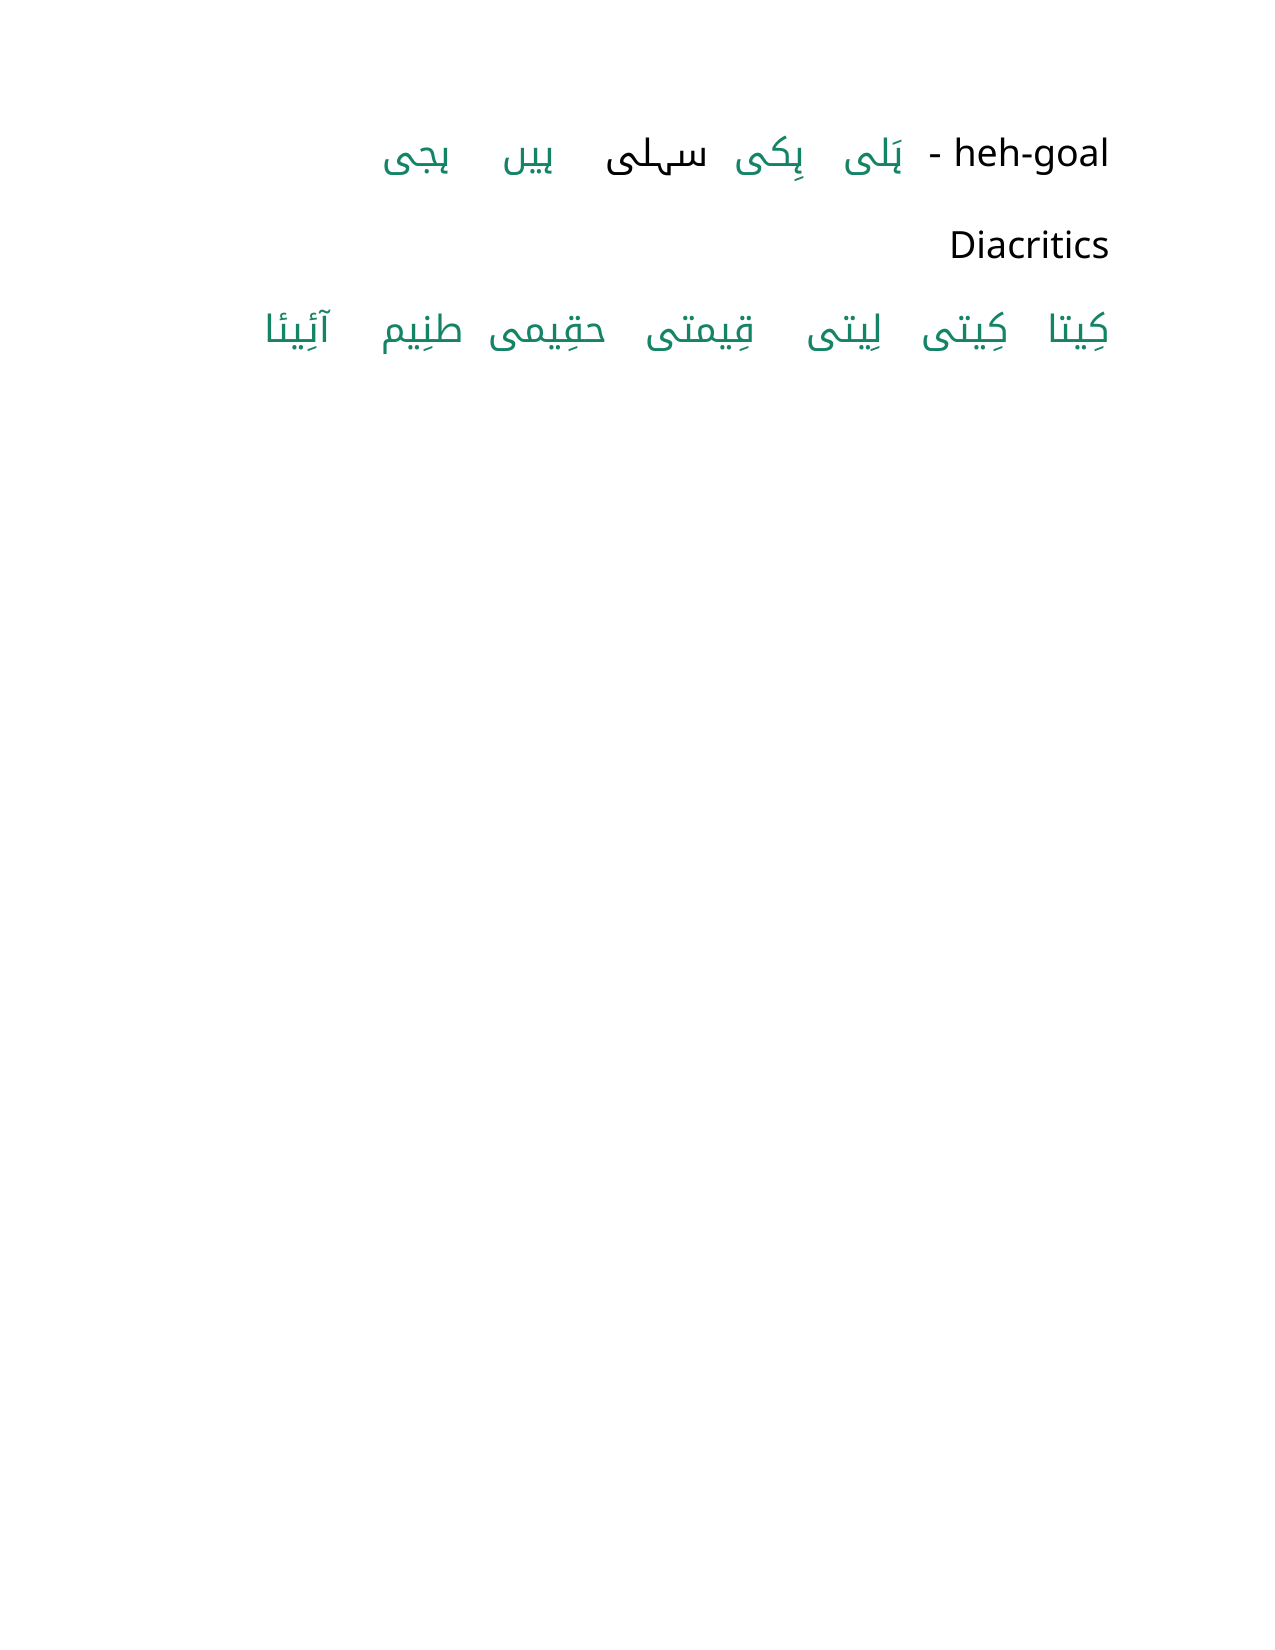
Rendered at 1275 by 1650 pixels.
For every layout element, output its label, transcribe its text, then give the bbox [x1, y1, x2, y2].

text کِیتا کِیتی لِیتی قِیمتی حقِیمی طنِیم آئِیئا [118, 294, 1157, 366]
text Diacritics [118, 218, 1157, 269]
text heh-goal - ہَلی ہِکی سہلی ہیں ہجی [118, 118, 1157, 189]
